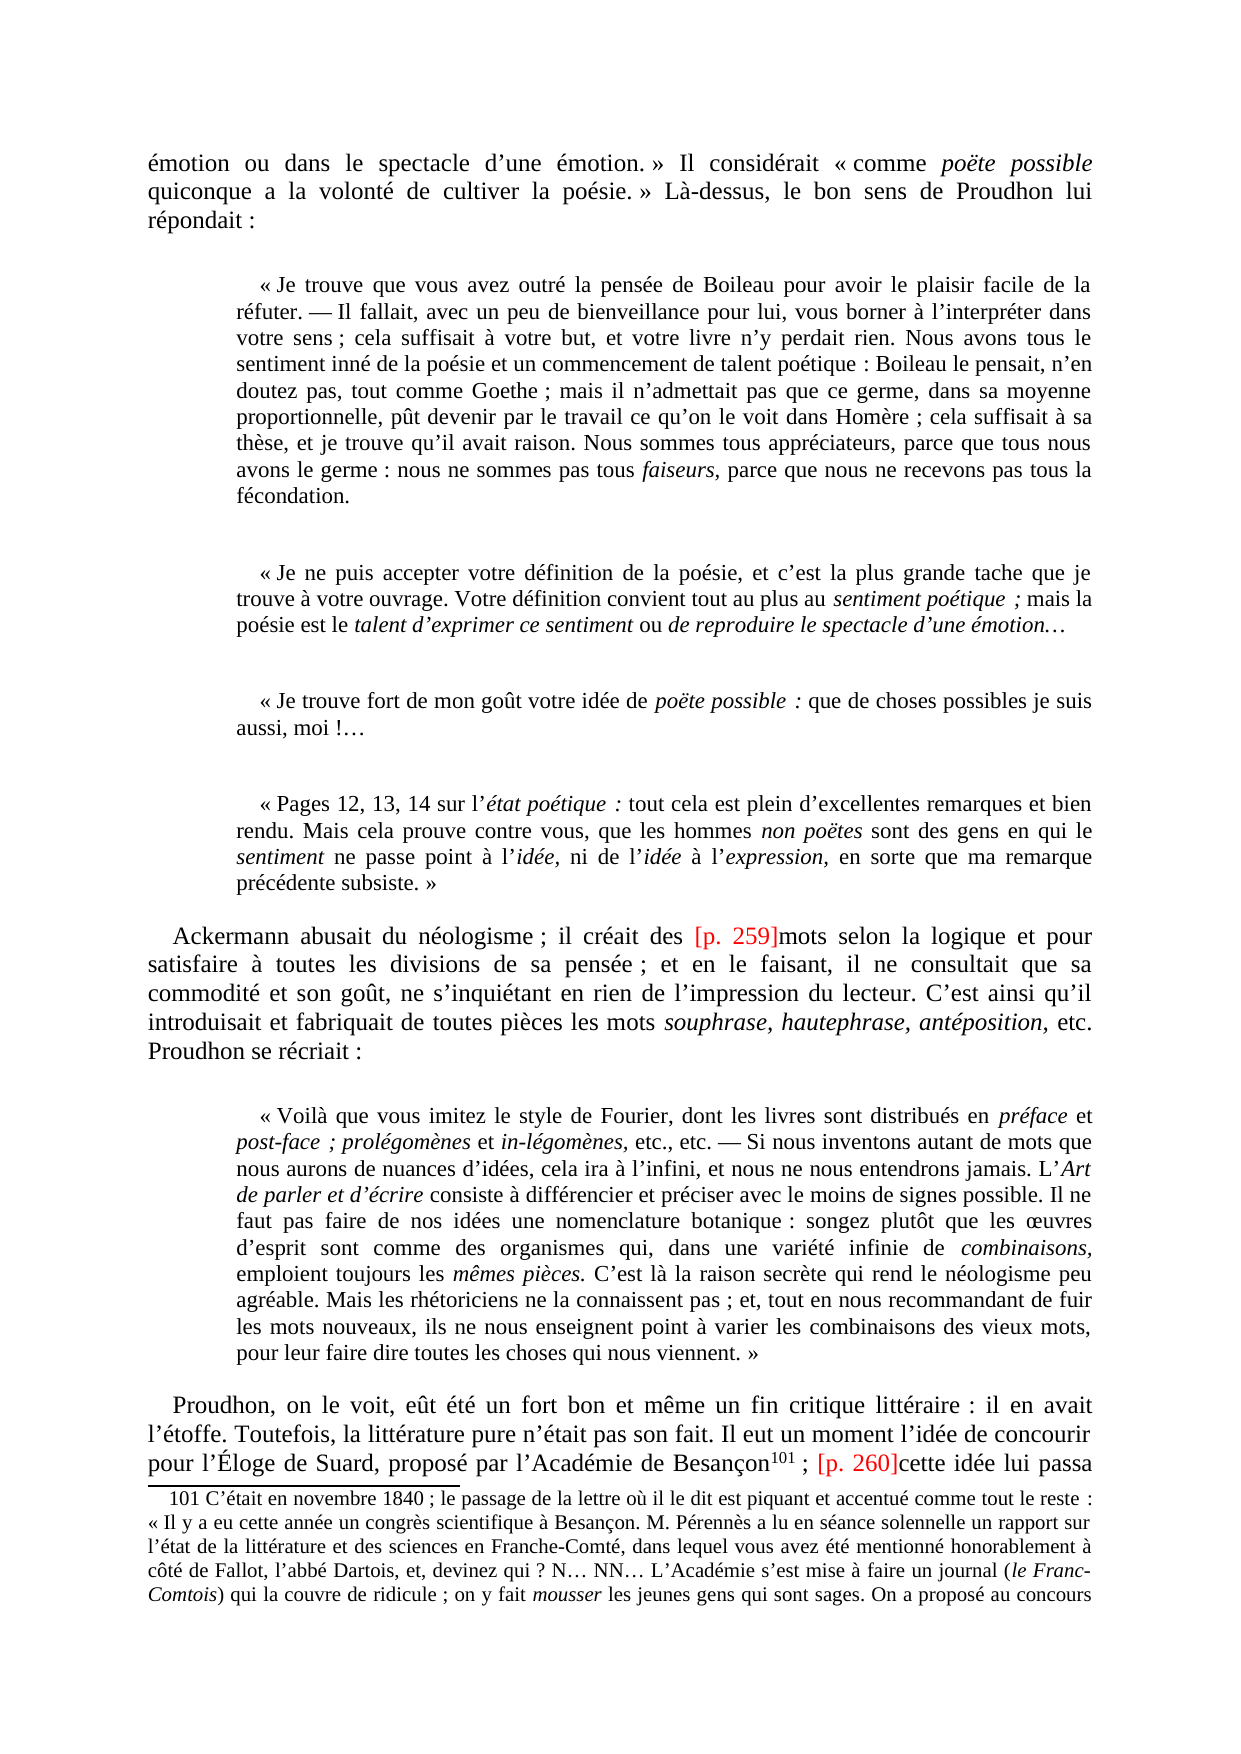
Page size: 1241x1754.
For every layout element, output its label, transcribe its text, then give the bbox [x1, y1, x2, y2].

text émotion ou dans le spectacle d’une émotion. » Il considérait « comme poëte possible quiconque a la volonté de cultiver la poésie. » Là-dessus, le bon sens de Proudhon lui répondait : [148, 148, 1093, 234]
text « Je trouve que vous avez outré la pensée de Boileau pour avoir le plaisir facile de la réfuter. — Il fallait, avec un peu de bienveillance pour lui, vous borner à l’interpréter dans votre sens ; cela suffisait à votre but, et votre livre n’y perdait rien. Nous avons tous le sentiment inné de la poésie et un commencement de talent poétique : Boileau le pensait, n’en doutez pas, tout comme Goethe ; mais il n’admettait pas que ce germe, dans sa moyenne proportionnelle, pût devenir par le travail ce qu’on le voit dans Homère ; cela suffisait à sa thèse, et je trouve qu’il avait raison. Nous sommes tous appréciateurs, parce que tous nous avons le germe : nous ne sommes pas tous faiseurs, parce que nous ne recevons pas tous la fécondation. [236, 271, 1093, 508]
text Proudhon, on le voit, eût été un fort bon et même un fin critique littéraire : il en avait l’étoffe. Toutefois, la littérature pure n’était pas son fait. Il eut un moment l’idée de concourir pour l’Éloge de Suard, proposé par l’Académie de Besançon ; [p. 260]cette idée lui passa [148, 1391, 1093, 1477]
text « Voilà que vous imitez le style de Fourier, dont les livres sont distribués en préface et post-face ; prolégomènes et in-légomènes, etc., etc. — Si nous inventons autant de mots que nous aurons de nuances d’idées, cela ira à l’infini, et nous ne nous entendrons jamais. L’Art de parler et d’écrire consiste à différencier et préciser avec le moins de signes possible. Il ne faut pas faire de nos idées une nomenclature botanique : songez plutôt que les œuvres d’esprit sont comme des organismes qui, dans une variété infinie de combinaisons, emploient toujours les mêmes pièces. C’est là la raison secrète qui rend le néologisme peu agréable. Mais les rhétoriciens ne la connaissent pas ; et, tout en nous recommandant de fuir les mots nouveaux, ils ne nous enseignent point à varier les combinaisons des vieux mots, pour leur faire dire toutes les choses qui nous viennent. » [236, 1102, 1093, 1366]
text « Je ne puis accepter votre définition de la poésie, et c’est la plus grande tache que je trouve à votre ouvrage. Votre définition convient tout au plus au sentiment poétique ; mais la poésie est le talent d’exprimer ce sentiment ou de reproduire le spectacle d’une émotion… [236, 558, 1093, 638]
text Ackermann abusait du néologisme ; il créait des [p. 259]mots selon la logique et pour satisfaire à toutes les divisions de sa pensée ; et en le faisant, il ne consultait que sa commodité et son goût, ne s’inquiétant en rien de l’impression du lecteur. C’est ainsi qu’il introduisait et fabriquait de toutes pièces les mots souphrase, hautephrase, antéposition, etc. Proudhon se récriait : [148, 921, 1093, 1064]
text « Je trouve fort de mon goût votre idée de poëte possible : que de choses possibles je suis aussi, moi !… [236, 688, 1093, 740]
text C’était en novembre 1840 ; le passage de la lettre où il le dit est piquant et accentué comme tout le reste : « Il y a eu cette année un congrès scientifique à Besançon. M. Pérennès a lu en séance solennelle un rapport sur l’état de la littérature et des sciences en Franche-Comté, dans lequel vous avez été mentionné honorablement à côté de Fallot, l’abbé Dartois, et, devinez qui ? N… NN… L’Académie s’est mise à faire un journal (le Franc-Comtois) qui la couvre de ridicule ; on y fait mousser les jeunes gens qui sont sages. On a proposé au concours [148, 1486, 1093, 1606]
text « Pages 12, 13, 14 sur l’état poétique : tout cela est plein d’excellentes remarques et bien rendu. Mais cela prouve contre vous, que les hommes non poëtes sont des gens en qui le sentiment ne passe point à l’idée, ni de l’idée à l’expression, en sorte que ma remarque précédente subsiste. » [236, 790, 1093, 896]
